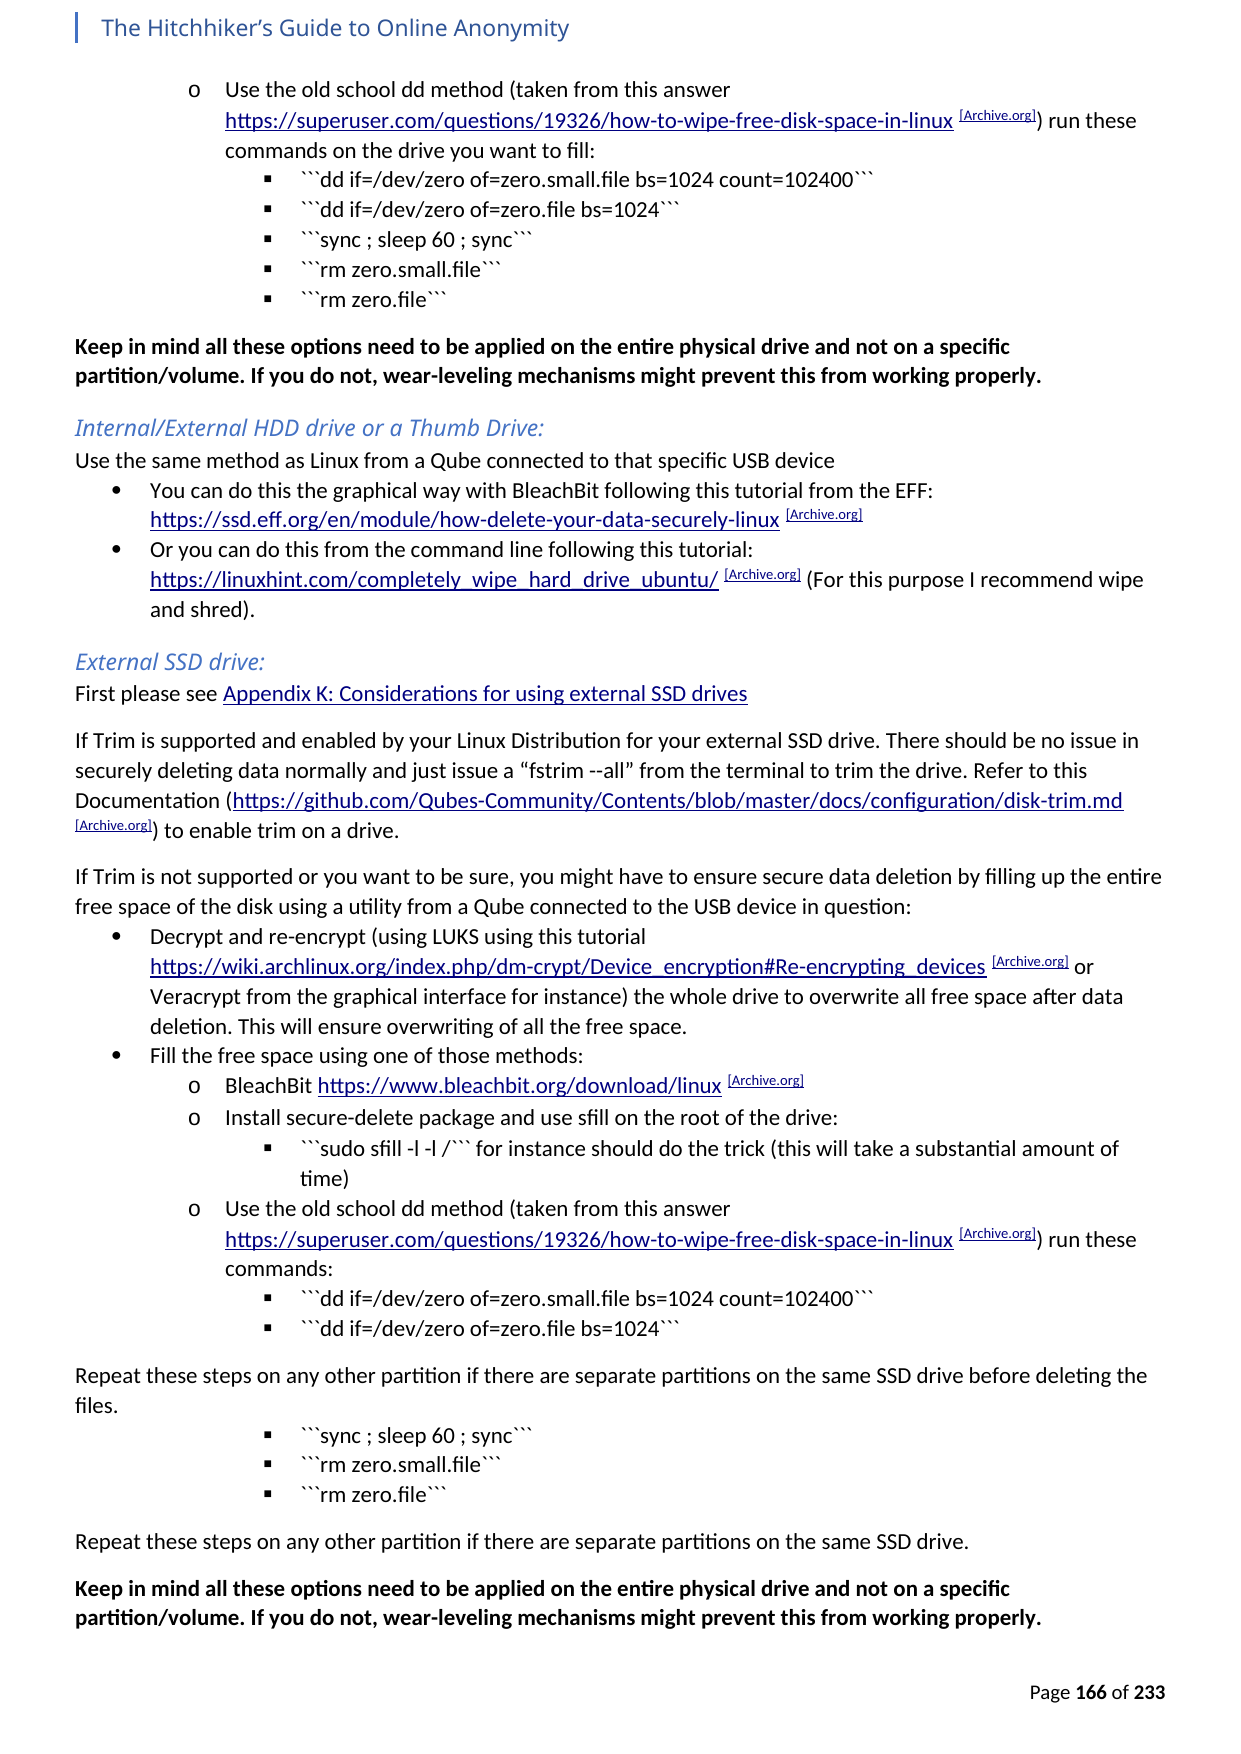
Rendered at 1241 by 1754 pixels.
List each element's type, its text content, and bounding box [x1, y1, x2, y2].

list ```dd if=/dev/zero of=zero.file bs=1024``` [262, 196, 1165, 223]
text If Trim is not supported or you want to be sure, you might have to ensure secure data deletion by filling up the entire free space of the disk using a utility from a Qube connected to the USB device in question: [75, 862, 1165, 920]
list ```sudo sfill -l -l /``` for instance should do the trick (this will take a substantial amount of time) [262, 1134, 1165, 1192]
list ```dd if=/dev/zero of=zero.small.file bs=1024 count=102400``` [262, 166, 1165, 194]
list ```dd if=/dev/zero of=zero.file bs=1024``` [262, 1314, 1165, 1342]
list ```sync ; sleep 60 ; sync``` [262, 1421, 1165, 1449]
list ```sync ; sleep 60 ; sync``` [262, 225, 1165, 253]
subtitle External SSD drive: [75, 646, 1165, 677]
list Or you can do this from the command line following this tutorial: https://linuxhint.com/completely_wipe_hard_drive_ubuntu/ [Archive.org] (For this purpose I recommend wipe and shred). [112, 536, 1165, 623]
list ```rm zero.file``` [262, 285, 1165, 313]
text Keep in mind all these options need to be applied on the entire physical drive and not on a specific partition/volume. If you do not, wear-leveling mechanisms might prevent this from working properly. [75, 1574, 1165, 1632]
list ```rm zero.small.file``` [262, 255, 1165, 283]
text Keep in mind all these options need to be applied on the entire physical drive and not on a specific partition/volume. If you do not, wear-leveling mechanisms might prevent this from working properly. [75, 332, 1165, 390]
text Repeat these steps on any other partition if there are separate partitions on the same SSD drive. [75, 1527, 1165, 1555]
list You can do this the graphical way with BleachBit following this tutorial from the EFF: https://ssd.eff.org/en/module/how-delete-your-data-securely-linux [Archive.org] [112, 476, 1165, 534]
list ```rm zero.small.file``` [262, 1451, 1165, 1479]
list BleachBit https://www.bleachbit.org/download/linux [Archive.org] [187, 1072, 1165, 1101]
text If Trim is supported and enabled by your Linux Distribution for your external SSD drive. There should be no issue in securely deleting data normally and just issue a “fstrim --all” from the terminal to trim the drive. Refer to this Documentation (https://github.com/Qubes-Community/Contents/blob/master/docs/configuration/disk-trim.md [Archive.org]) to enable trim on a drive. [75, 726, 1165, 844]
text Use the same method as Linux from a Qube connected to that specific USB device [75, 446, 1165, 474]
list Decrypt and re-encrypt (using LUKS using this tutorial https://wiki.archlinux.org/index.php/dm-crypt/Device_encryption#Re-encrypting_devices [Archive.org] or Veracrypt from the graphical interface for instance) the whole drive to overwrite all free space after data deletion. This will ensure overwriting of all the free space. [112, 922, 1165, 1040]
text First please see Appendix K: Considerations for using external SSD drives [75, 679, 1165, 707]
list ```rm zero.file``` [262, 1481, 1165, 1508]
text Repeat these steps on any other partition if there are separate partitions on the same SSD drive before deleting the files. [75, 1361, 1165, 1419]
list Fill the free space using one of those methods: [112, 1042, 1165, 1070]
list Use the old school dd method (taken from this answer https://superuser.com/questions/19326/how-to-wipe-free-disk-space-in-linux [Archive.org]) run these commands on the drive you want to fill: [187, 75, 1165, 164]
list Install secure-delete package and use sfill on the root of the drive: [187, 1103, 1165, 1132]
list Use the old school dd method (taken from this answer https://superuser.com/questions/19326/how-to-wipe-free-disk-space-in-linux [Archive.org]) run these commands: [187, 1194, 1165, 1283]
list ```dd if=/dev/zero of=zero.small.file bs=1024 count=102400``` [262, 1284, 1165, 1312]
subtitle Internal/External HDD drive or a Thumb Drive: [75, 412, 1165, 444]
